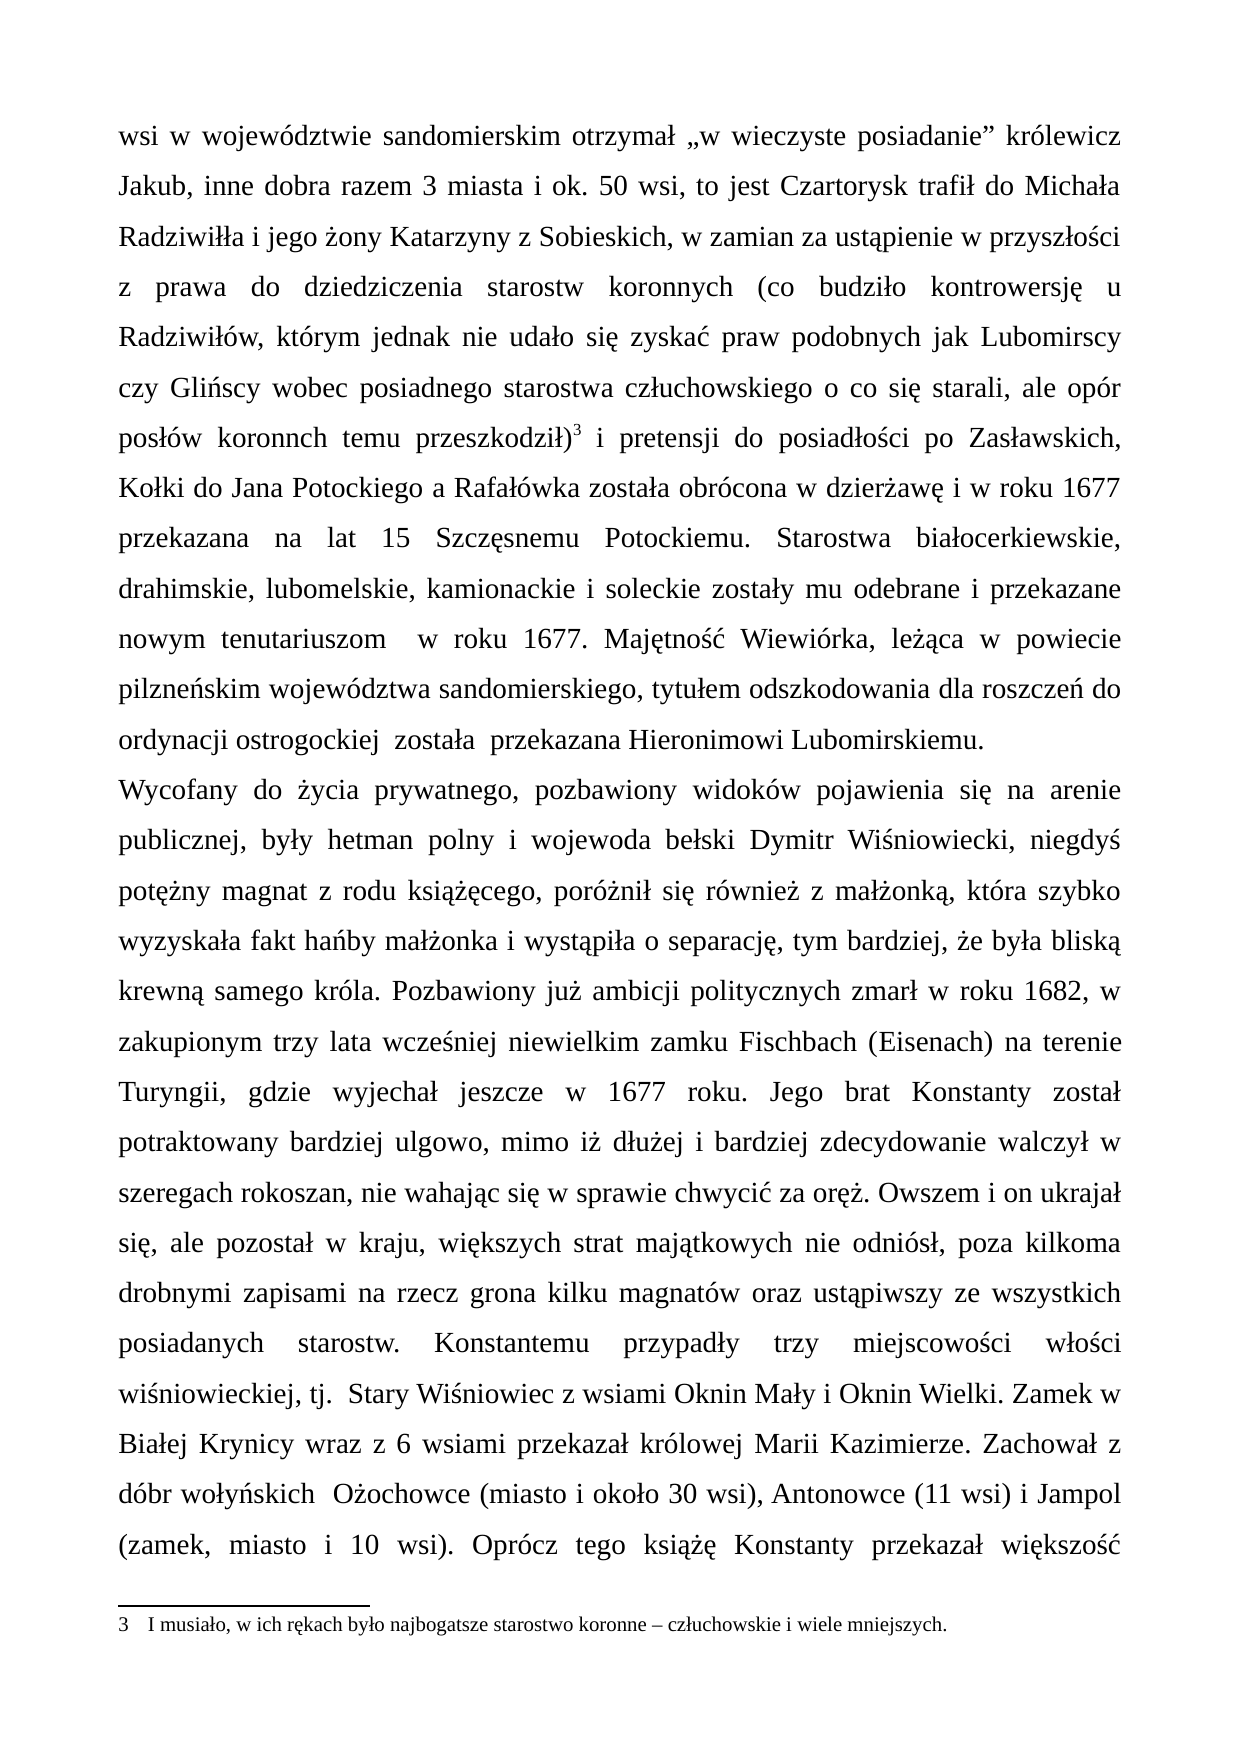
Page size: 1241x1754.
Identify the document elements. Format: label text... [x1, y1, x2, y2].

text I musiało, w ich rękach było najbogatsze starostwo koronne – człuchowskie i wiele mniejszych. [118, 1612, 1122, 1636]
text wsi w województwie sandomierskim otrzymał „w wieczyste posiadanie” królewicz Jakub, inne dobra razem 3 miasta i ok. 50 wsi, to jest Czartorysk trafił do Michała Radziwiłła i jego żony Katarzyny z Sobieskich, w zamian za ustąpienie w przyszłości z prawa do dziedziczenia starostw koronnych (co budziło kontrowersję u Radziwiłów, którym jednak nie udało się zyskać praw podobnych jak Lubomirscy czy Glińscy wobec posiadnego starostwa człuchowskiego o co się starali, ale opór posłów koronnch temu przeszkodził) i pretensji do posiadłości po Zasławskich, Kołki do Jana Potockiego a Rafałówka została obrócona w dzierżawę i w roku 1677 przekazana na lat 15 Szczęsnemu Potockiemu. Starostwa białocerkiewskie, drahimskie, lubomelskie, kamionackie i soleckie zostały mu odebrane i przekazane nowym tenutariuszom w roku 1677. Majętność Wiewiórka, leżąca w powiecie pilzneńskim województwa sandomierskiego, tytułem odszkodowania dla roszczeń do ordynacji ostrogockiej została przekazana Hieronimowi Lubomirskiemu. [118, 118, 1122, 755]
text Wycofany do życia prywatnego, pozbawiony widoków pojawienia się na arenie publicznej, były hetman polny i wojewoda bełski Dymitr Wiśniowiecki, niegdyś potężny magnat z rodu książęcego, poróżnił się również z małżonką, która szybko wyzyskała fakt hańby małżonka i wystąpiła o separację, tym bardziej, że była bliską krewną samego króla. Pozbawiony już ambicji politycznych zmarł w roku 1682, w zakupionym trzy lata wcześniej niewielkim zamku Fischbach (Eisenach) na terenie Turyngii, gdzie wyjechał jeszcze w 1677 roku. Jego brat Konstanty został potraktowany bardziej ulgowo, mimo iż dłużej i bardziej zdecydowanie walczył w szeregach rokoszan, nie wahając się w sprawie chwycić za oręż. Owszem i on ukrajał się, ale pozostał w kraju, większych strat majątkowych nie odniósł, poza kilkoma drobnymi zapisami na rzecz grona kilku magnatów oraz ustąpiwszy ze wszystkich posiadanych starostw. Konstantemu przypadły trzy miejscowości włości wiśniowieckiej, tj. Stary Wiśniowiec z wsiami Oknin Mały i Oknin Wielki. Zamek w Białej Krynicy wraz z 6 wsiami przekazał królowej Marii Kazimierze. Zachował z dóbr wołyńskich Ożochowce (miasto i około 30 wsi), Antonowce (11 wsi) i Jampol (zamek, miasto i 10 wsi). Oprócz tego książę Konstanty przekazał większość [118, 772, 1122, 1560]
